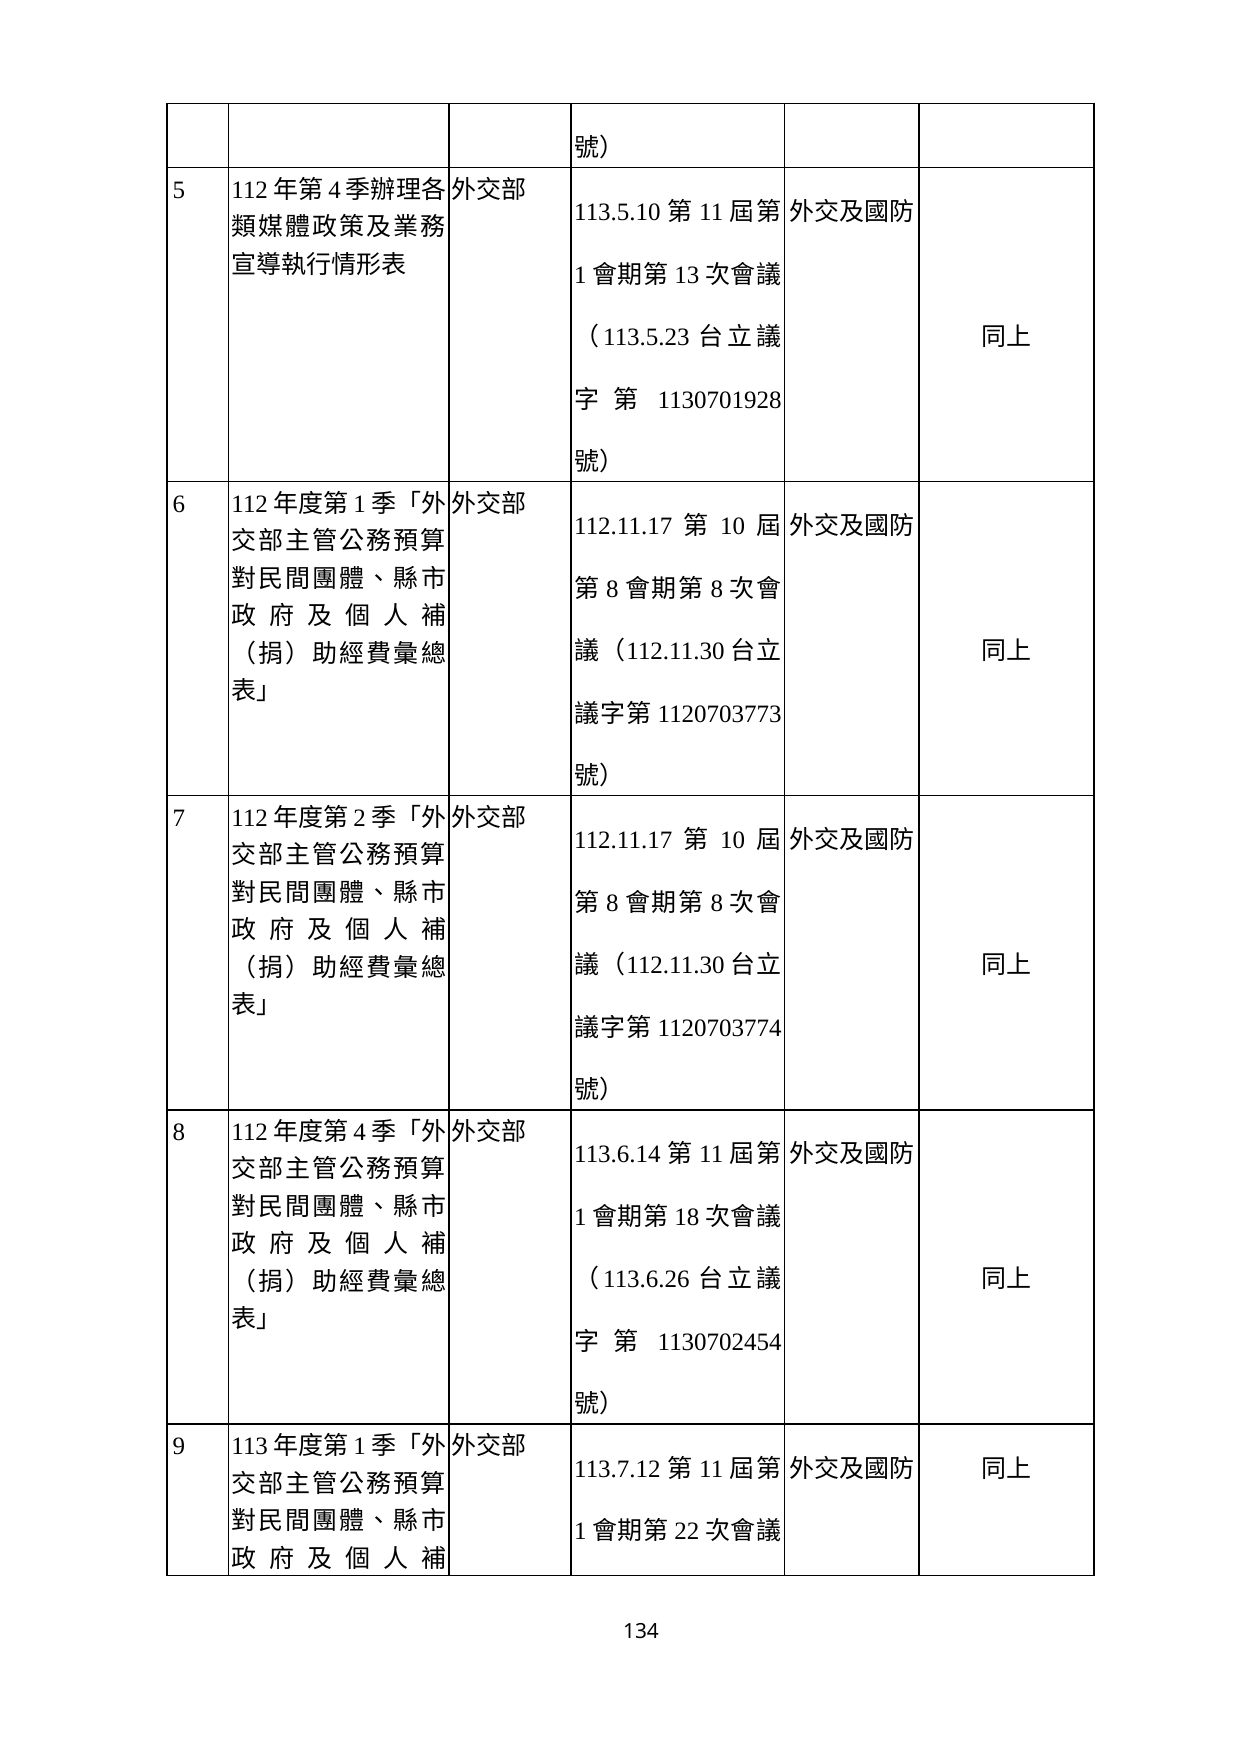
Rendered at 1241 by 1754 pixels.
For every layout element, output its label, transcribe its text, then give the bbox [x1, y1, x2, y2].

table_cell [168, 1425, 228, 1574]
table_cell [450, 104, 570, 167]
table_cell 同上 [920, 1425, 1093, 1574]
table_cell 同上 [920, 168, 1093, 481]
table_cell [168, 168, 228, 481]
table_cell 外交部 [450, 1425, 570, 1574]
table_cell 112.11.17第10屆第8會期第8次會議（112.11.30台立議字第1120703773號） [572, 482, 784, 795]
table_cell 外交部 [450, 1111, 570, 1423]
table_cell [168, 1111, 228, 1423]
table_cell 外交及國防 [785, 168, 918, 481]
table_cell 113.5.10第11屆第1會期第13次會議（113.5.23台立議字第1130701928號） [572, 168, 784, 481]
table_cell 外交部 [450, 168, 570, 481]
table_cell 外交及國防 [785, 482, 918, 795]
table_cell 113年度第1季「外交部主管公務預算對民間團體、縣市政府及個人補 [229, 1425, 448, 1574]
table_cell 外交部 [450, 796, 570, 1109]
table_cell 112年度第1季「外交部主管公務預算對民間團體、縣市政府及個人補（捐）助經費彙總表」 [229, 482, 448, 795]
table_cell [168, 104, 228, 167]
table_cell 112年第4季辦理各類媒體政策及業務宣導執行情形表 [229, 168, 448, 481]
table_cell [920, 104, 1093, 167]
table_cell 同上 [920, 796, 1093, 1109]
table_cell 112.11.17第10屆第8會期第8次會議（112.11.30台立議字第1120703774號） [572, 796, 784, 1109]
table_cell 113.7.12第11屆第1會期第22次會議 [572, 1425, 784, 1574]
table_cell 同上 [920, 1111, 1093, 1423]
table_cell 113.6.14第11屆第1會期第18次會議（113.6.26台立議字第1130702454號） [572, 1111, 784, 1423]
table_cell 號） [572, 104, 784, 167]
table_cell 外交及國防 [785, 1425, 918, 1574]
table_cell 外交及國防 [785, 796, 918, 1109]
table_cell 112年度第4季「外交部主管公務預算對民間團體、縣市政府及個人補（捐）助經費彙總表」 [229, 1111, 448, 1423]
table_cell [785, 104, 918, 167]
table_cell 112年度第2季「外交部主管公務預算對民間團體、縣市政府及個人補（捐）助經費彙總表」 [229, 796, 448, 1109]
table_cell [229, 104, 448, 167]
table_cell 外交及國防 [785, 1111, 918, 1423]
table_cell 外交部 [450, 482, 570, 795]
table_cell 同上 [920, 482, 1093, 795]
table_cell [168, 796, 228, 1109]
table_cell [168, 482, 228, 795]
